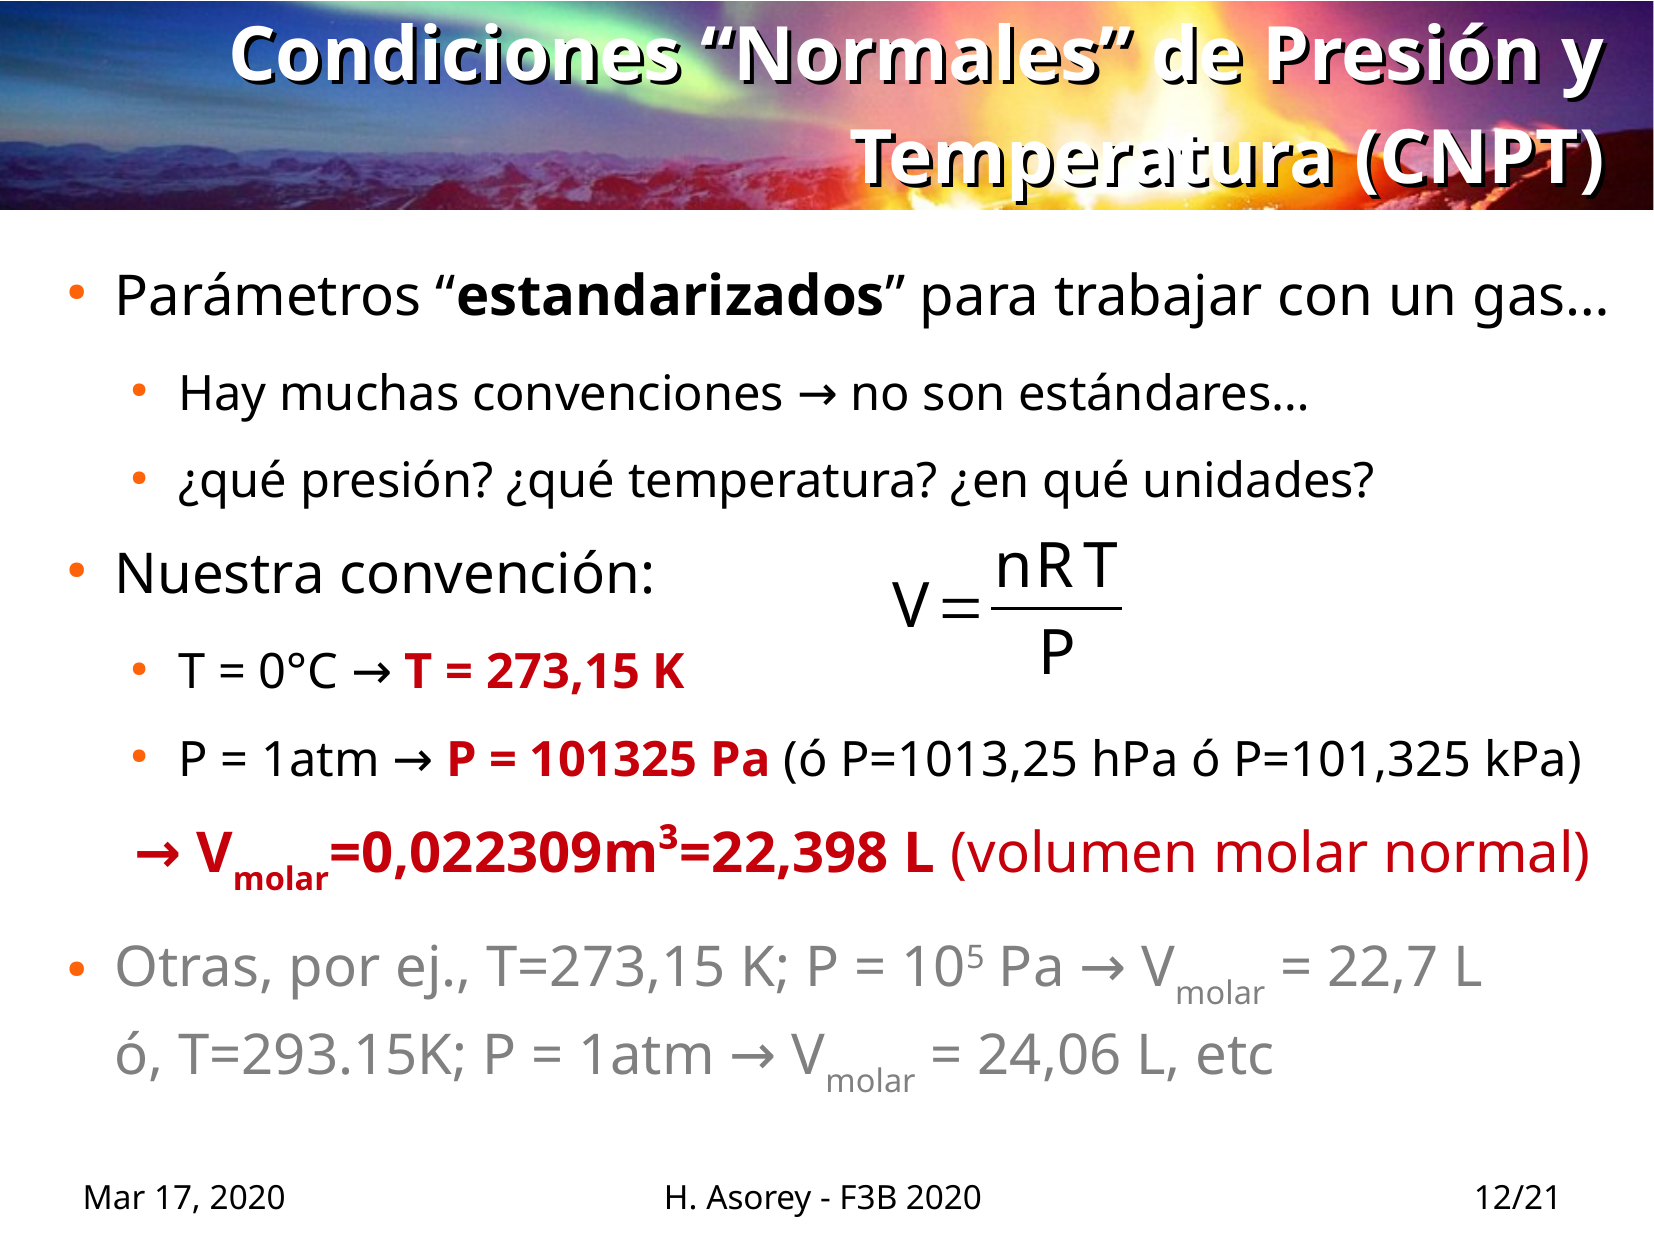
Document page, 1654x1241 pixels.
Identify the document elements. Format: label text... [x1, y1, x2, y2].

list Parámetros “estandarizados” para trabajar con un gas… Hay muchas convenciones → no son estándares… ¿qué presión? ¿qué temperatura? ¿en qué unidades? Nuestra convención: T = 0°C → T = 273,15 K P = 1atm → P = 101325 Pa (ó P=1013,25 hPa ó P=101,325 kPa) → Vmolar=0,022309m³=22,398 L (volumen molar normal) Otras, por ej., T=273,15 K; P = 105 Pa → Vmolar = 22,7 L ó, T=293.15K; P = 1atm → Vmolar = 24,06 L, etc [50, 255, 1611, 1156]
picture [0, 1, 1654, 210]
title Condiciones “Normales” de Presión y Temperatura (CNPT) [45, 11, 1606, 195]
chart [883, 528, 1131, 690]
